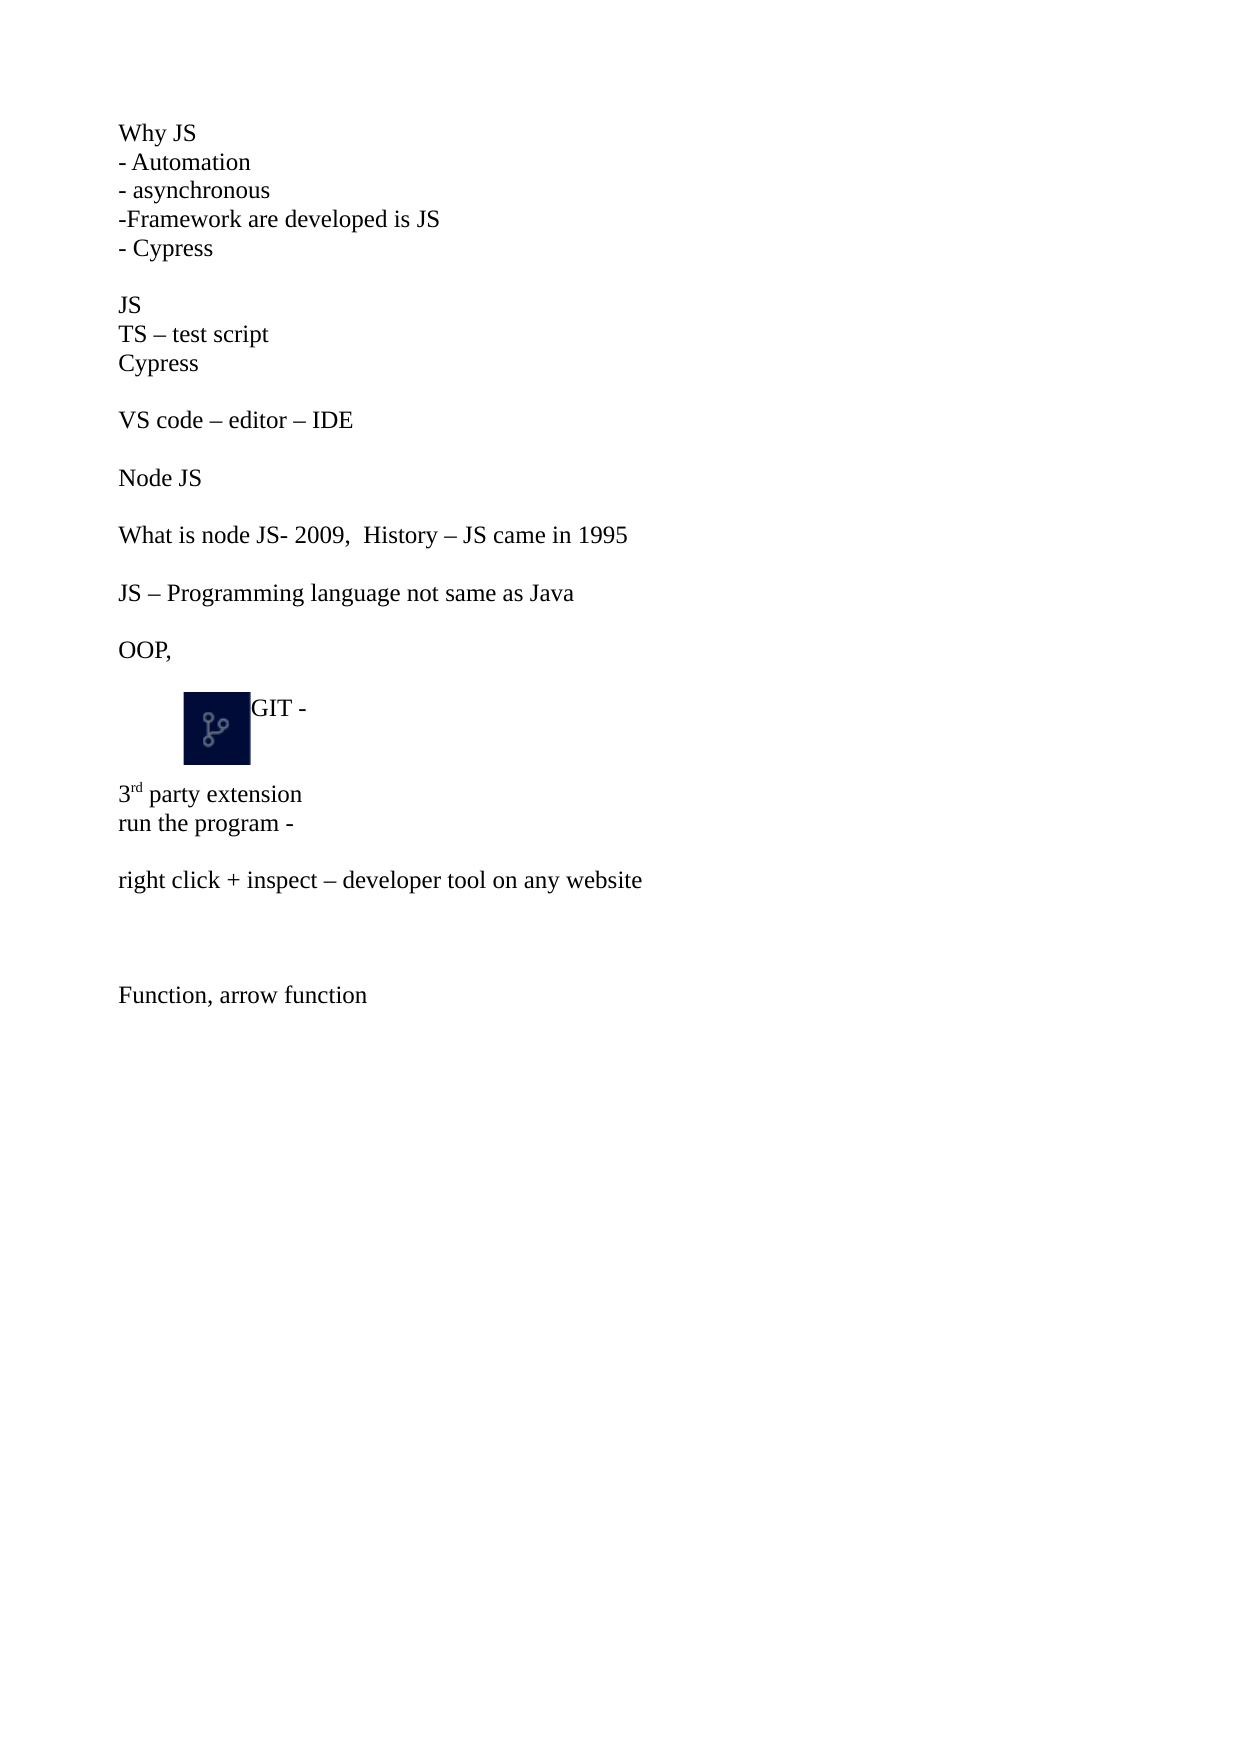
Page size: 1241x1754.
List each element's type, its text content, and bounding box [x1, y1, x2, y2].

text -Framework are developed is JS [118, 204, 1122, 233]
text JS – Programming language not same as Java [118, 578, 1122, 607]
text run the program - [118, 808, 1122, 837]
text 3rd party extension [118, 779, 1122, 808]
text Function, arrow function [118, 981, 1122, 1009]
text [118, 693, 183, 722]
text right click + inspect – developer tool on any website [118, 866, 1122, 894]
text VS code – editor – IDE [118, 406, 1122, 434]
text What is node JS- 2009, History – JS came in 1995 [118, 521, 1122, 549]
text - asynchronous [118, 176, 1122, 204]
text OOP, [118, 636, 1122, 664]
text JS [118, 291, 1122, 319]
text - Cypress [118, 233, 1122, 262]
text Why JS [118, 118, 1122, 147]
picture [183, 692, 251, 765]
text GIT - [251, 693, 1122, 722]
text Cypress [118, 348, 1122, 377]
text - Automation [118, 147, 1122, 176]
text TS – test script [118, 319, 1122, 348]
text Node JS [118, 463, 1122, 492]
